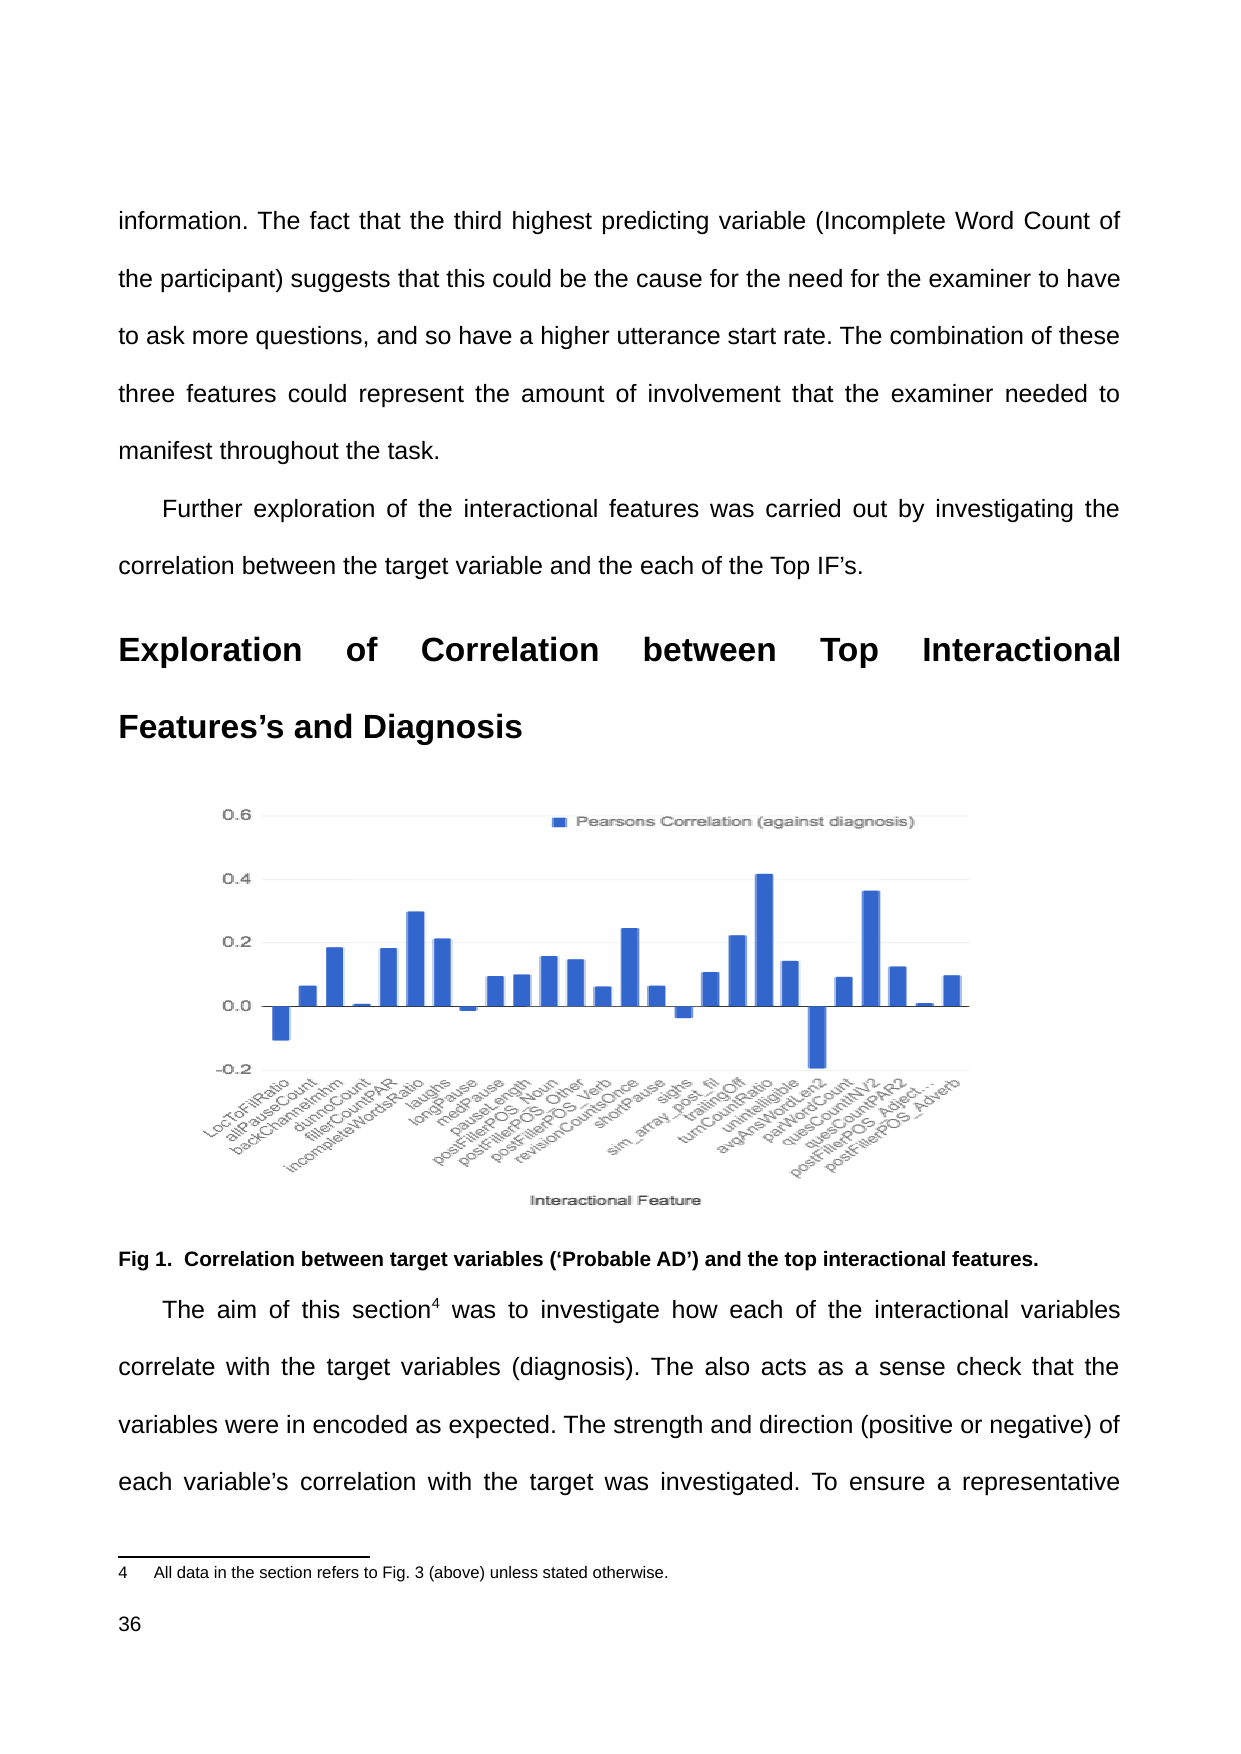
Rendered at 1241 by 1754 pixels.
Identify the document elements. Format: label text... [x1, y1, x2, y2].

text Further exploration of the interactional features was carried out by investigating the correlation between the target variable and the each of the Top IF’s. [118, 494, 1122, 580]
subtitle Exploration of Correlation between Top Interactional Features’s and Diagnosis [118, 629, 1122, 745]
text All data in the section refers to Fig. 3 (above) unless stated otherwise. [118, 1563, 1122, 1582]
text The aim of this section was to investigate how each of the interactional variables correlate with the target variables (diagnosis). The also acts as a sense check that the variables were in encoded as expected. The strength and direction (positive or negative) of each variable’s correlation with the target was investigated. To ensure a representative [118, 1295, 1122, 1496]
picture [167, 780, 1000, 1217]
text Fig 1. Correlation between target variables (‘Probable AD’) and the top interactional features. [118, 1247, 1122, 1271]
text information. The fact that the third highest predicting variable (Incomplete Word Count of the participant) suggests that this could be the cause for the need for the examiner to have to ask more questions, and so have a higher utterance start rate. The combination of these three features could represent the amount of involvement that the examiner needed to manifest throughout the task. [118, 206, 1122, 465]
